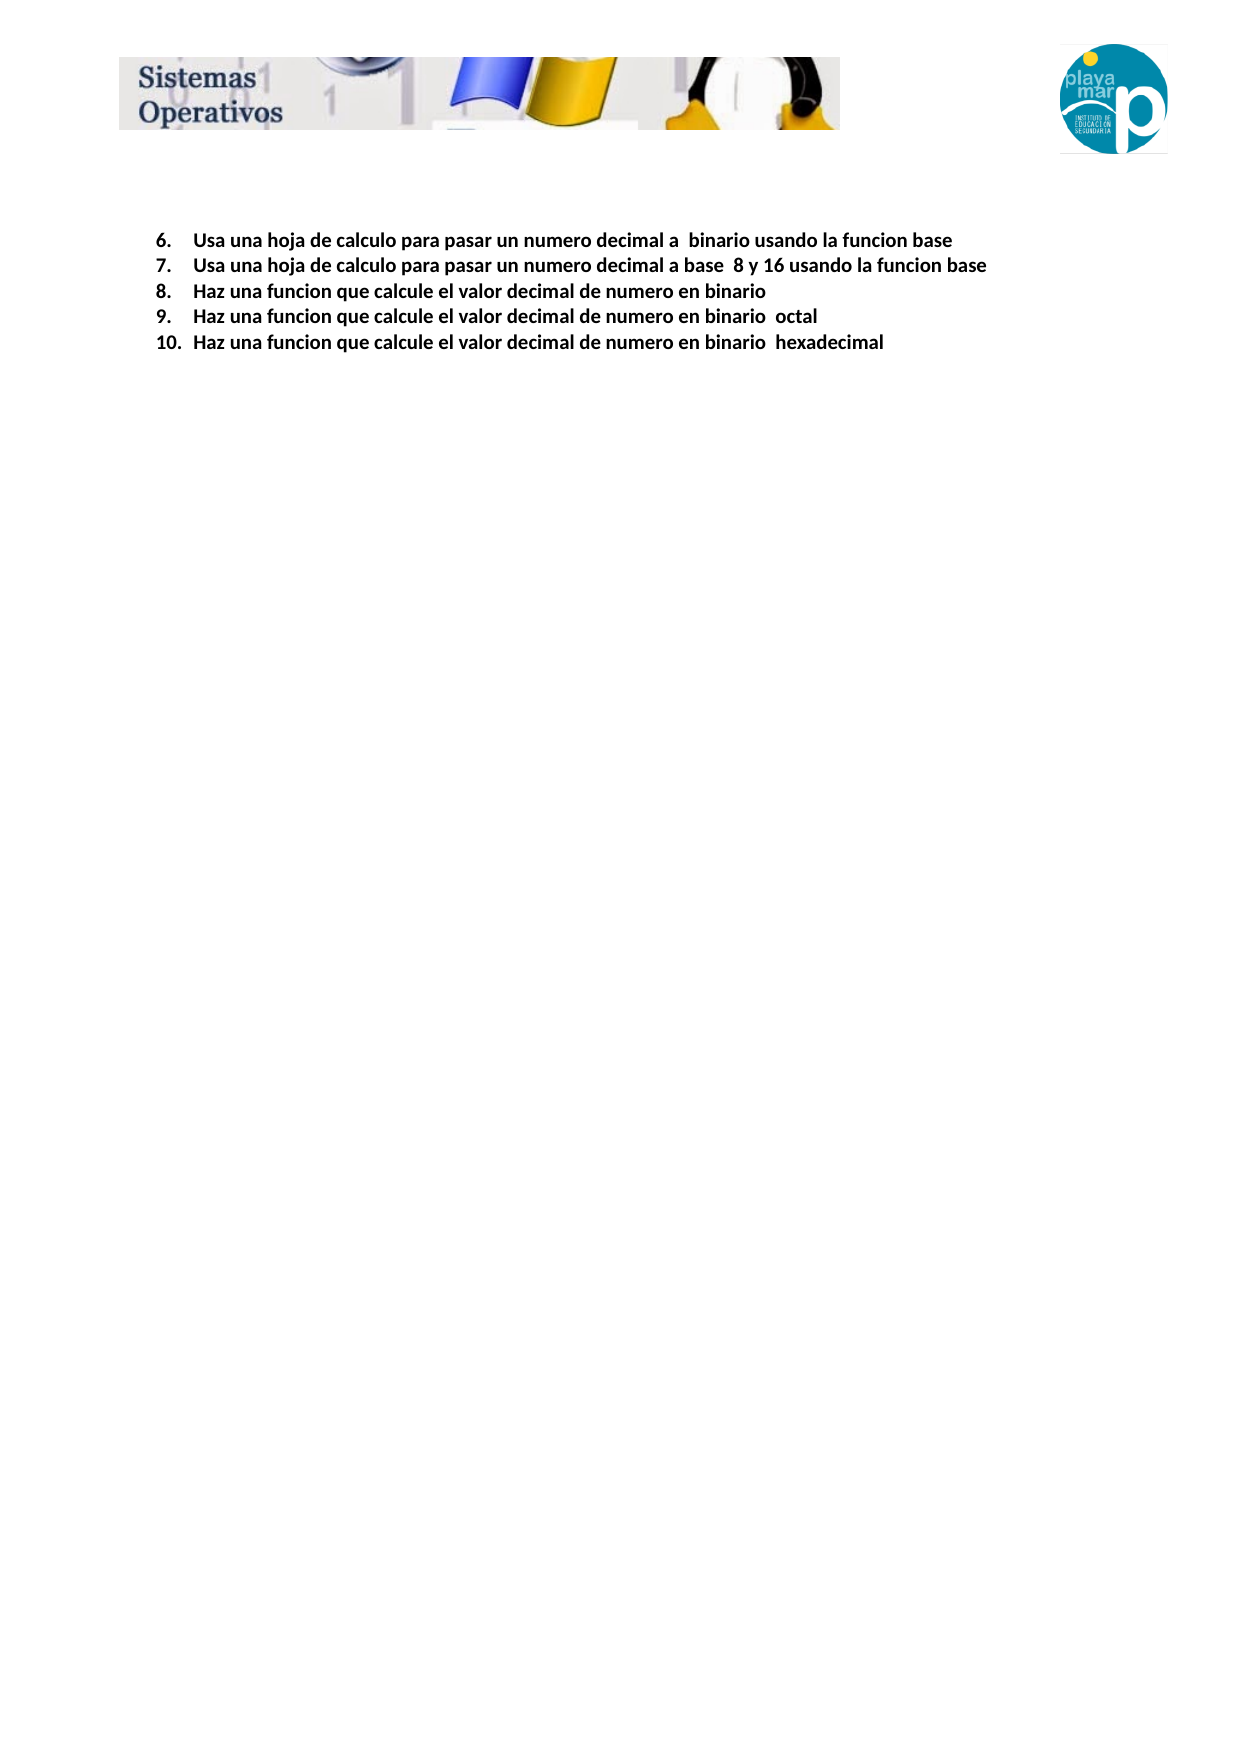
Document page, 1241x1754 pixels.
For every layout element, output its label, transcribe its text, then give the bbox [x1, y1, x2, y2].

list Haz una funcion que calcule el valor decimal de numero en binario hexadecimal [156, 329, 1122, 354]
picture [1124, 44, 1168, 85]
picture [1100, 88, 1105, 97]
list Usa una hoja de calculo para pasar un numero decimal a base 8 y 16 usando la funcion base [156, 253, 1122, 278]
picture [119, 57, 840, 130]
picture [1070, 75, 1075, 84]
picture [1079, 88, 1093, 97]
picture [1108, 88, 1113, 97]
picture [1060, 44, 1104, 86]
list Haz una funcion que calcule el valor decimal de numero en binario octal [156, 303, 1122, 329]
picture [1115, 87, 1168, 154]
list Haz una funcion que calcule el valor decimal de numero en binario [156, 278, 1122, 303]
picture [1095, 75, 1103, 90]
list Usa una hoja de calculo para pasar un numero decimal a binario usando la funcion base [156, 227, 1122, 253]
picture [1060, 101, 1113, 154]
